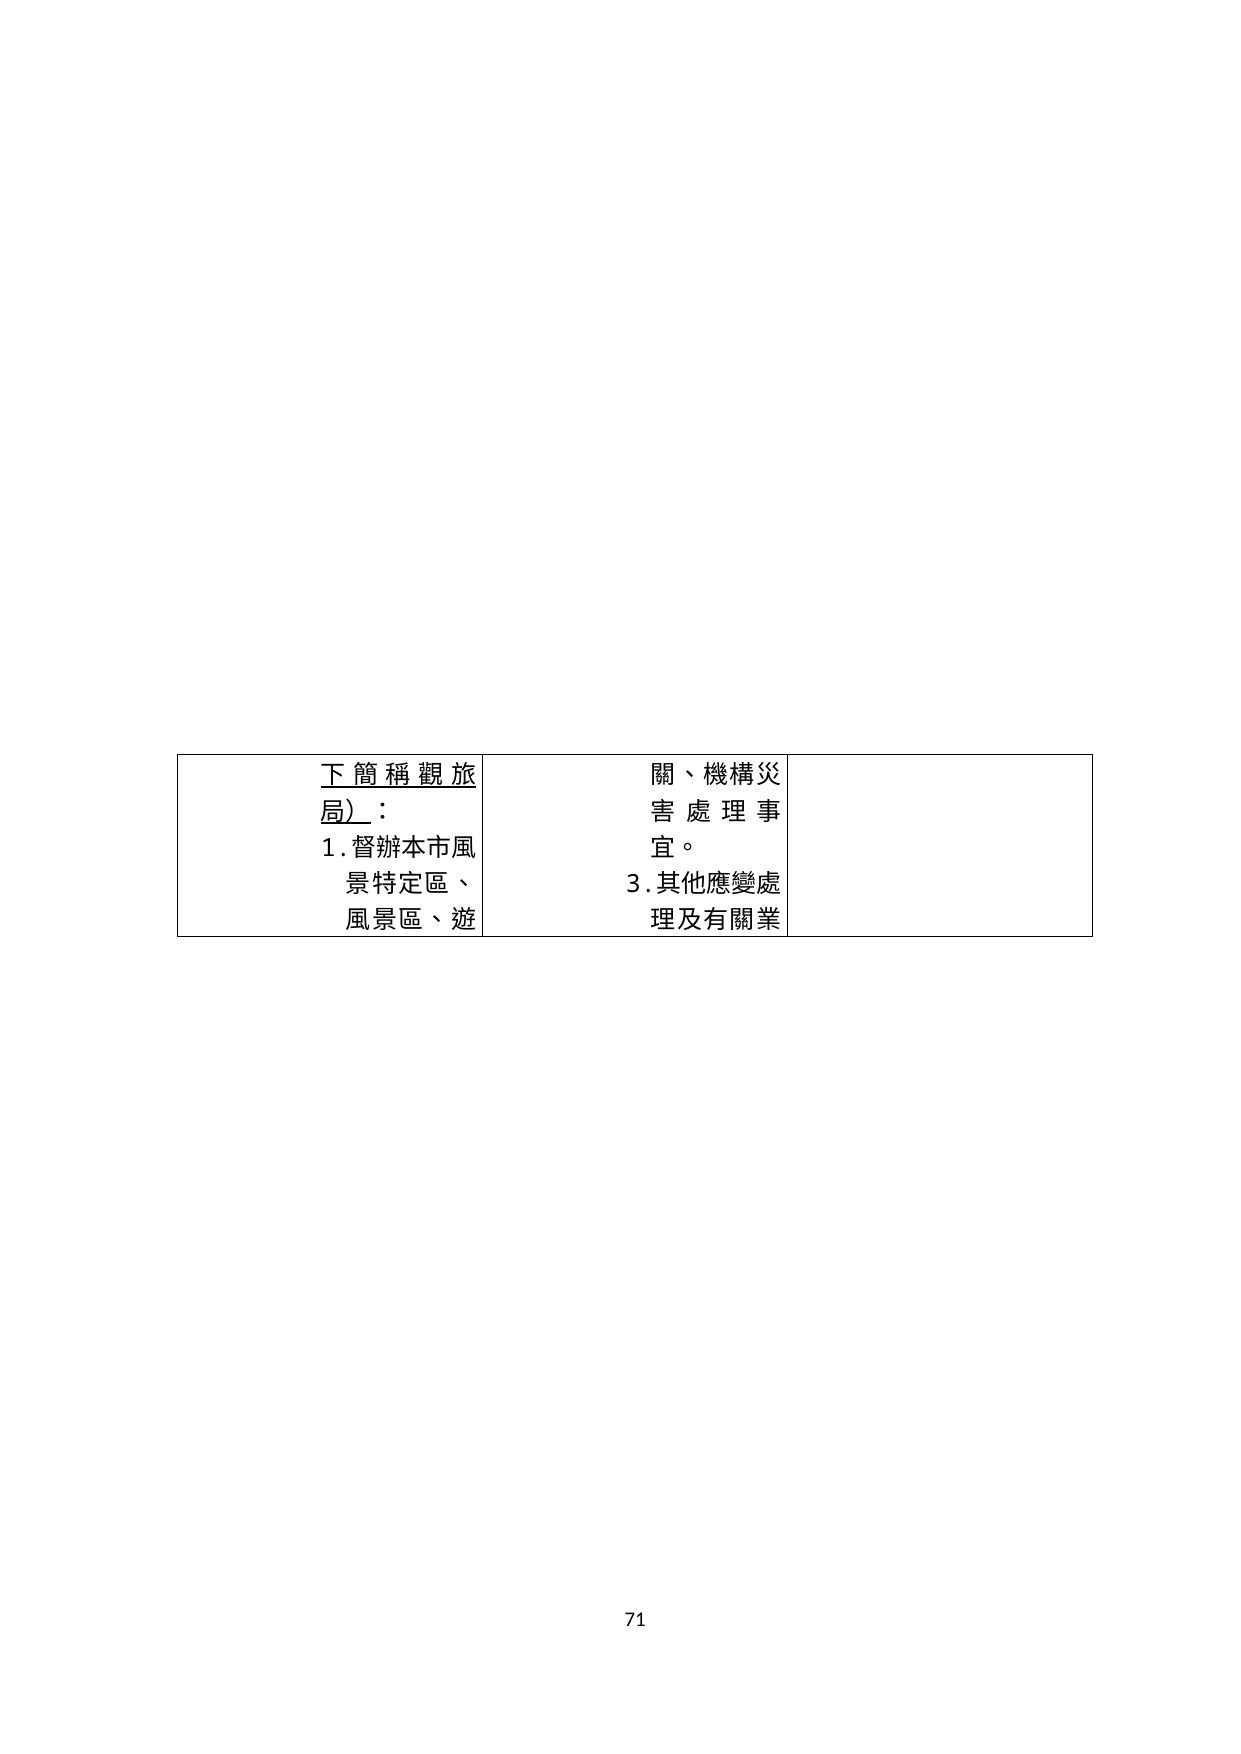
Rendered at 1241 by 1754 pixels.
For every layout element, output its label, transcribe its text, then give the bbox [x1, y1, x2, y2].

table_cell 關、機構災害處理事宜。 3.其他應變處理及有關業 [483, 755, 787, 936]
table_cell [788, 755, 1092, 936]
table_cell 下簡稱觀旅局）： 1.督辦本市風景特定區、風景區、遊 [178, 755, 482, 936]
